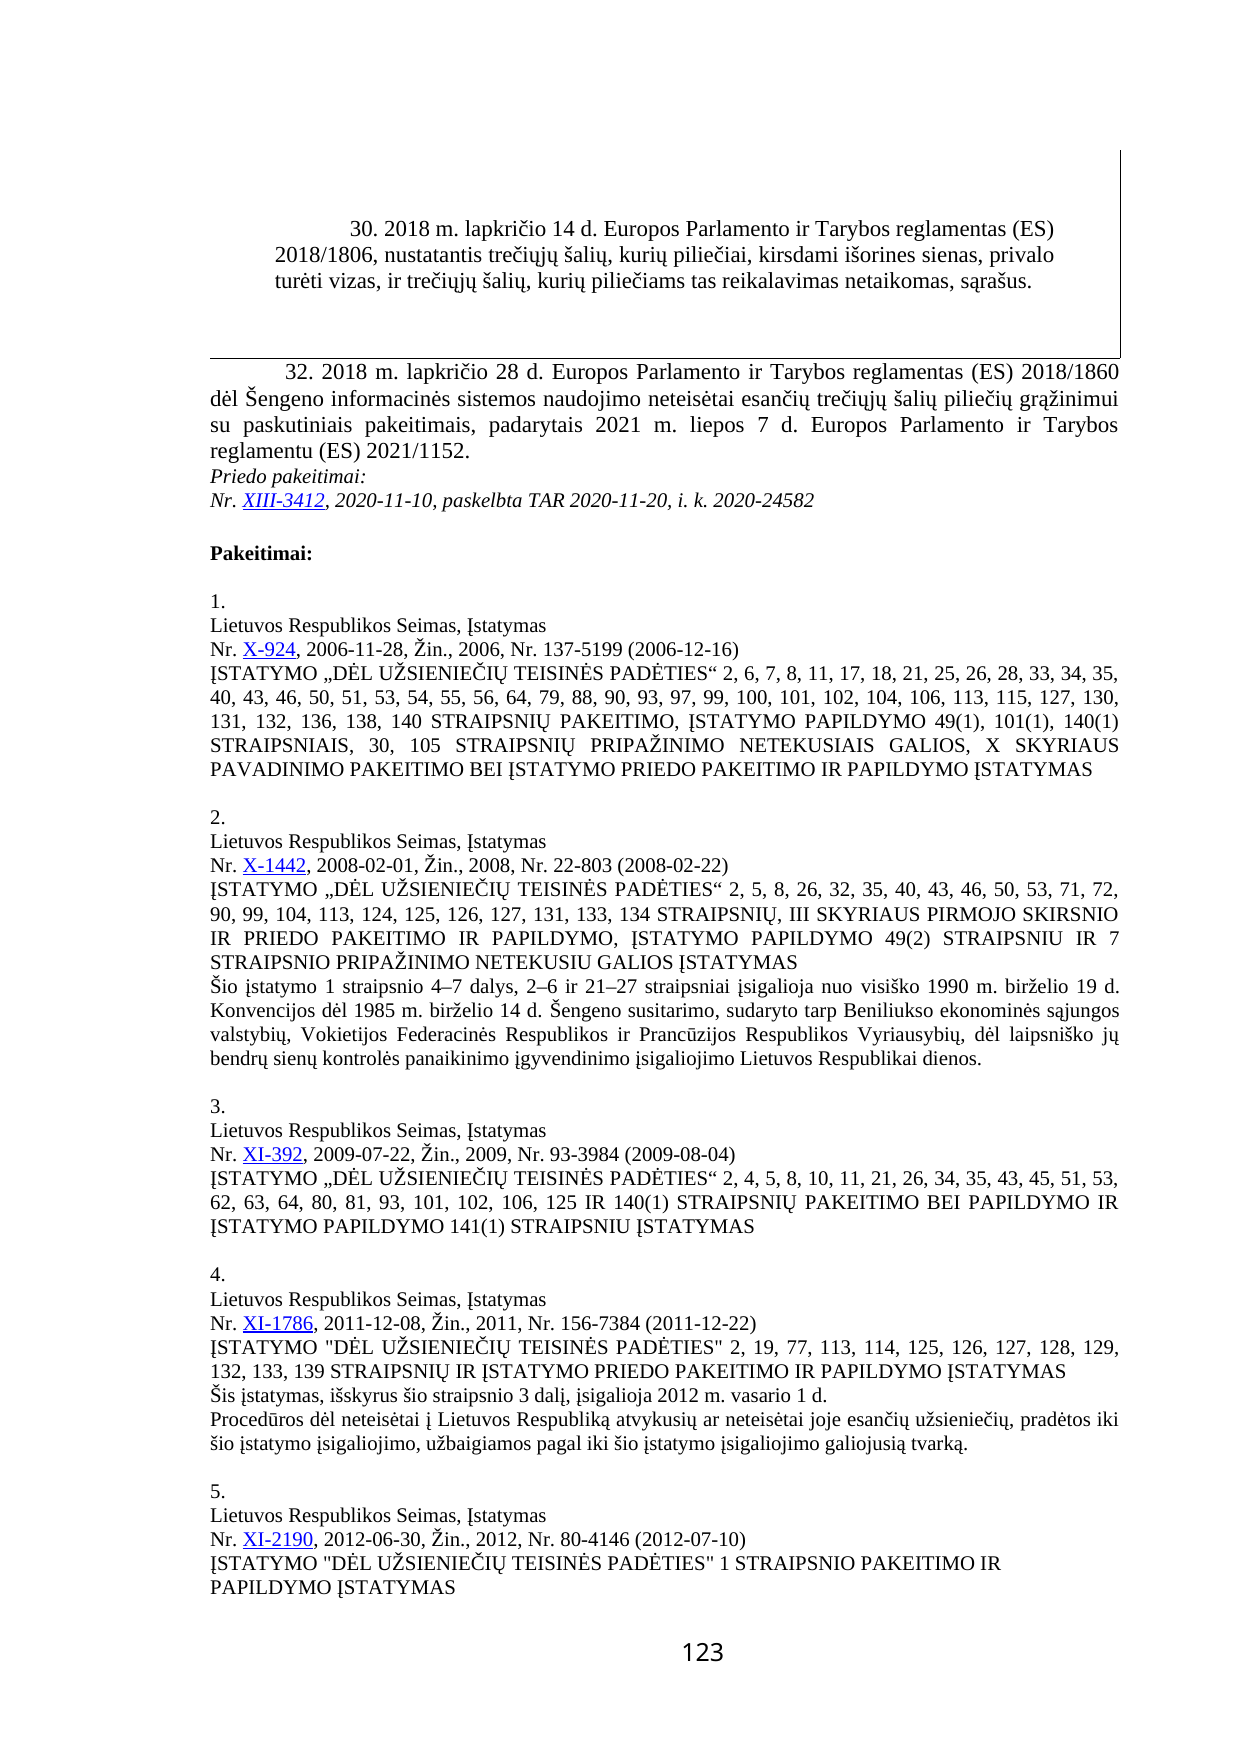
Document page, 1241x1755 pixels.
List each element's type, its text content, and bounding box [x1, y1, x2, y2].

text Lietuvos Respublikos Seimas, Įstatymas [210, 1286, 1120, 1311]
text 1. [210, 589, 1120, 613]
text ĮSTATYMO "DĖL UŽSIENIEČIŲ TEISINĖS PADĖTIES" 1 STRAIPSNIO PAKEITIMO IR PAPILDYMO ĮSTATYMAS [210, 1551, 1120, 1599]
text Nr. XI-1786, 2011-12-08, Žin., 2011, Nr. 156-7384 (2011-12-22) [210, 1311, 1120, 1334]
text ĮSTATYMO „DĖL UŽSIENIEČIŲ TEISINĖS PADĖTIES“ 2, 5, 8, 26, 32, 35, 40, 43, 46, 50, 53, 71, 72, 90, 99, 104, 113, 124, 125, 126, 127, 131, 133, 134 STRAIPSNIŲ, III SKYRIAUS PIRMOJO SKIRSNIO IR PRIEDO PAKEITIMO IR PAPILDYMO, ĮSTATYMO PAPILDYMO 49(2) STRAIPSNIU IR 7 STRAIPSNIO PRIPAŽINIMO NETEKUSIU GALIOS ĮSTATYMAS [210, 877, 1120, 974]
text Lietuvos Respublikos Seimas, Įstatymas [210, 613, 1120, 637]
text Nr. XI-392, 2009-07-22, Žin., 2009, Nr. 93-3984 (2009-08-04) [210, 1142, 1120, 1166]
text Nr. XIII-3412, 2020-11-10, paskelbta TAR 2020-11-20, i. k. 2020-24582 [210, 488, 1120, 512]
text Nr. XI-2190, 2012-06-30, Žin., 2012, Nr. 80-4146 (2012-07-10) [210, 1527, 1120, 1551]
text Lietuvos Respublikos Seimas, Įstatymas [210, 1503, 1120, 1527]
text 2. [210, 805, 1120, 829]
text ĮSTATYMO „DĖL UŽSIENIEČIŲ TEISINĖS PADĖTIES“ 2, 6, 7, 8, 11, 17, 18, 21, 25, 26, 28, 33, 34, 35, 40, 43, 46, 50, 51, 53, 54, 55, 56, 64, 79, 88, 90, 93, 97, 99, 100, 101, 102, 104, 106, 113, 115, 127, 130, 131, 132, 136, 138, 140 STRAIPSNIŲ PAKEITIMO, ĮSTATYMO PAPILDYMO 49(1), 101(1), 140(1) STRAIPSNIAIS, 30, 105 STRAIPSNIŲ PRIPAŽINIMO NETEKUSIAIS GALIOS, X SKYRIAUS PAVADINIMO PAKEITIMO BEI ĮSTATYMO PRIEDO PAKEITIMO IR PAPILDYMO ĮSTATYMAS [210, 661, 1120, 781]
text Nr. X-1442, 2008-02-01, Žin., 2008, Nr. 22-803 (2008-02-22) [210, 853, 1120, 877]
text Pakeitimai: [210, 541, 1120, 564]
text ĮSTATYMO "DĖL UŽSIENIEČIŲ TEISINĖS PADĖTIES" 2, 19, 77, 113, 114, 125, 126, 127, 128, 129, 132, 133, 139 STRAIPSNIŲ IR ĮSTATYMO PRIEDO PAKEITIMO IR PAPILDYMO ĮSTATYMAS [210, 1334, 1120, 1383]
text Lietuvos Respublikos Seimas, Įstatymas [210, 829, 1120, 853]
text 30. 2018 m. lapkričio 14 d. Europos Parlamento ir Tarybos reglamentas (ES) 2018/1806, nustatantis trečiųjų šalių, kurių piliečiai, kirsdami išorines sienas, privalo turėti vizas, ir trečiųjų šalių, kurių piliečiams tas reikalavimas netaikomas, sąrašus. [210, 150, 1120, 358]
text 32. 2018 m. lapkričio 28 d. Europos Parlamento ir Tarybos reglamentas (ES) 2018/1860 dėl Šengeno informacinės sistemos naudojimo neteisėtai esančių trečiųjų šalių piliečių grąžinimui su paskutiniais pakeitimais, padarytais 2021 m. liepos 7 d. Europos Parlamento ir Tarybos reglamentu (ES) 2021/1152. [210, 358, 1120, 464]
text Nr. X-924, 2006-11-28, Žin., 2006, Nr. 137-5199 (2006-12-16) [210, 637, 1120, 661]
text 3. [210, 1094, 1120, 1118]
text Procedūros dėl neteisėtai į Lietuvos Respubliką atvykusių ar neteisėtai joje esančių užsieniečių, pradėtos iki šio įstatymo įsigaliojimo, užbaigiamos pagal iki šio įstatymo įsigaliojimo galiojusią tvarką. [210, 1407, 1120, 1455]
text 4. [210, 1262, 1120, 1286]
text 5. [210, 1479, 1120, 1503]
text Priedo pakeitimai: [210, 464, 1120, 488]
text Šis įstatymas, išskyrus šio straipsnio 3 dalį, įsigalioja 2012 m. vasario 1 d. [210, 1383, 1120, 1407]
text Lietuvos Respublikos Seimas, Įstatymas [210, 1118, 1120, 1142]
text Šio įstatymo 1 straipsnio 4–7 dalys, 2–6 ir 21–27 straipsniai įsigalioja nuo visiško 1990 m. birželio 19 d. Konvencijos dėl 1985 m. birželio 14 d. Šengeno susitarimo, sudaryto tarp Beniliukso ekonominės sąjungos valstybių, Vokietijos Federacinės Respublikos ir Prancūzijos Respublikos Vyriausybių, dėl laipsniško jų bendrų sienų kontrolės panaikinimo įgyvendinimo įsigaliojimo Lietuvos Respublikai dienos. [210, 974, 1120, 1070]
text ĮSTATYMO „DĖL UŽSIENIEČIŲ TEISINĖS PADĖTIES“ 2, 4, 5, 8, 10, 11, 21, 26, 34, 35, 43, 45, 51, 53, 62, 63, 64, 80, 81, 93, 101, 102, 106, 125 IR 140(1) STRAIPSNIŲ PAKEITIMO BEI PAPILDYMO IR ĮSTATYMO PAPILDYMO 141(1) STRAIPSNIU ĮSTATYMAS [210, 1166, 1120, 1238]
